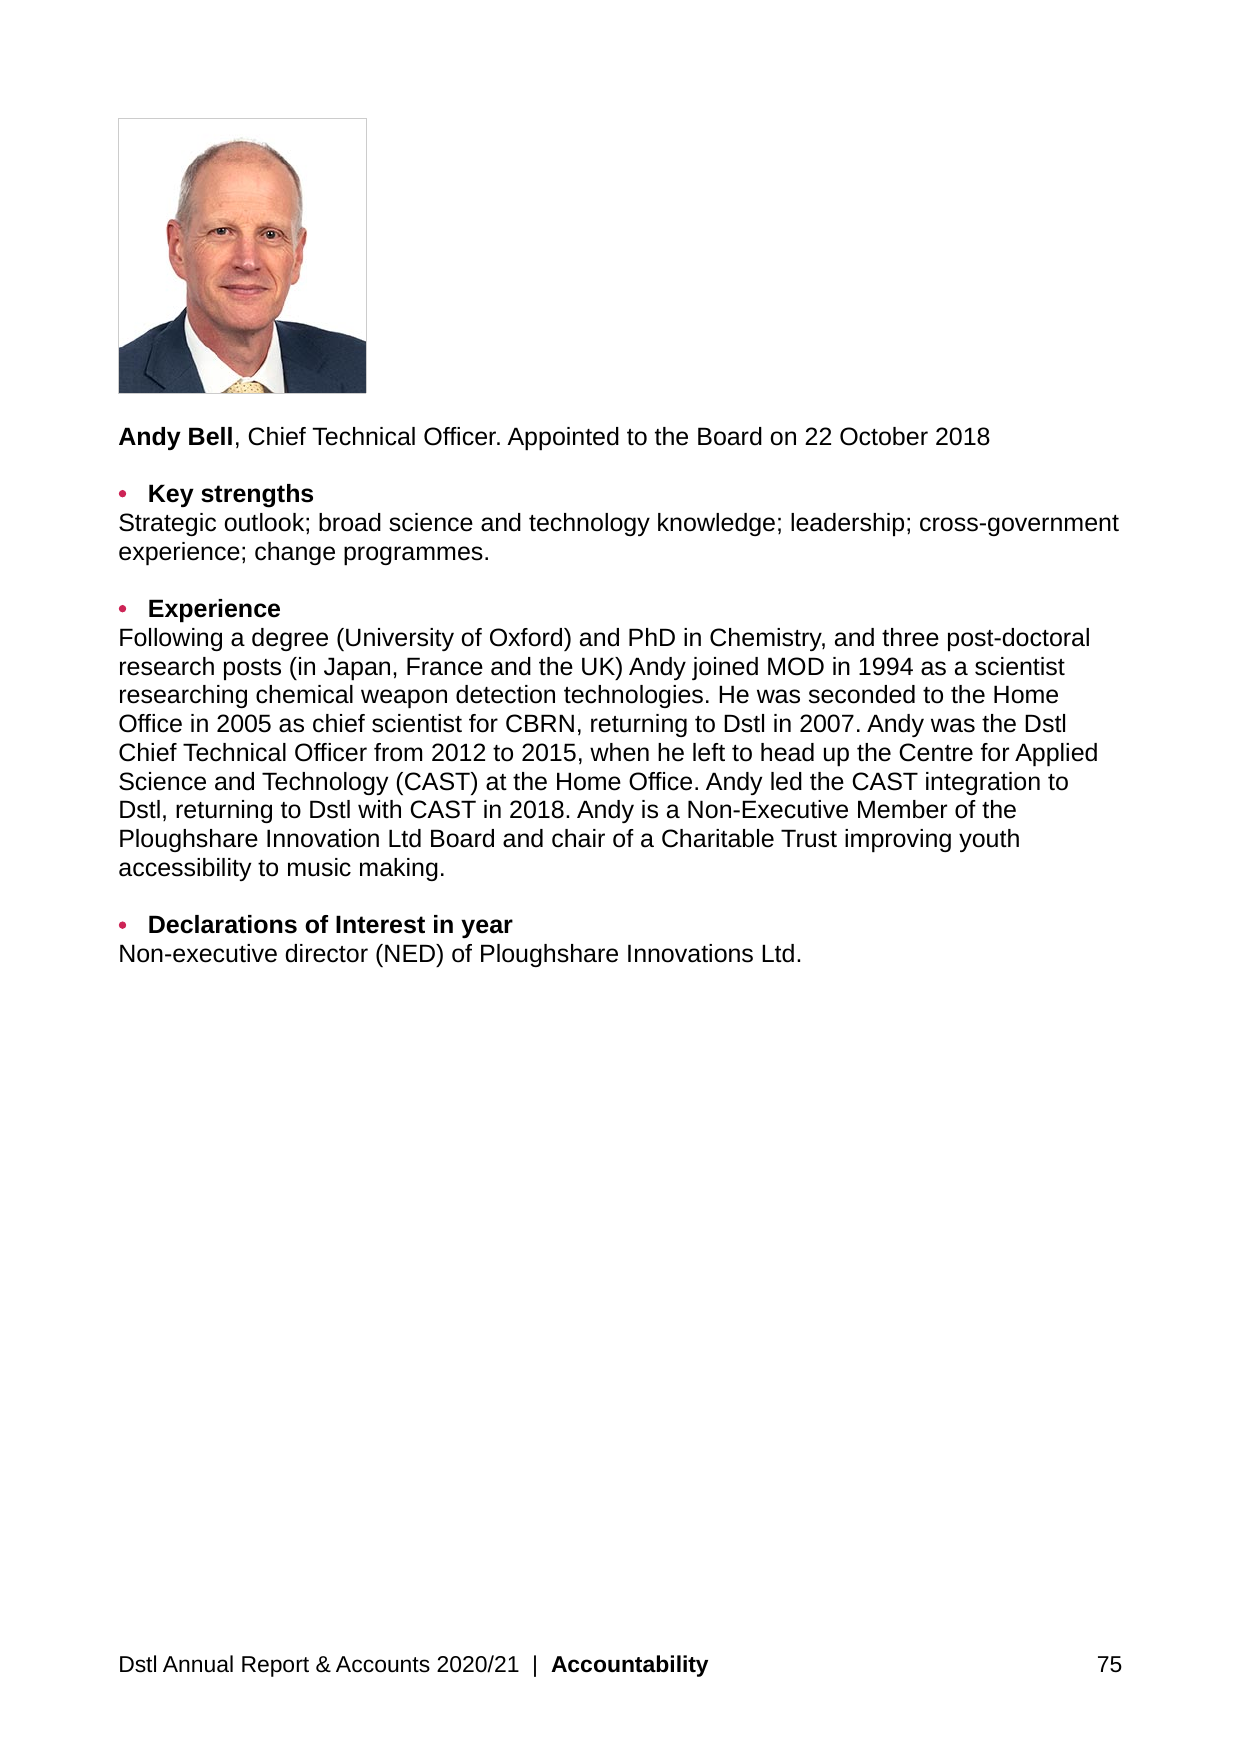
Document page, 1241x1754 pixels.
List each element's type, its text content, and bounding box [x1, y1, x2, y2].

list Key strengths [118, 479, 1122, 508]
list Experience [118, 594, 1122, 623]
text Strategic outlook; broad science and technology knowledge; leadership; cross-government experience; change programmes. [118, 508, 1122, 565]
text Andy Bell, Chief Technical Officer. Appointed to the Board on 22 October 2018 [118, 421, 1122, 450]
text Following a degree (University of Oxford) and PhD in Chemistry, and three post-doctoral research posts (in Japan, France and the UK) Andy joined MOD in 1994 as a scientist researching chemical weapon detection technologies. He was seconded to the Home Office in 2005 as chief scientist for CBRN, returning to Dstl in 2007. Andy was the Dstl Chief Technical Officer from 2012 to 2015, when he left to head up the Centre for Applied Science and Technology (CAST) at the Home Office. Andy led the CAST integration to Dstl, returning to Dstl with CAST in 2018. Andy is a Non-Executive Member of the Ploughshare Innovation Ltd Board and chair of a Charitable Trust improving youth accessibility to music making. [118, 623, 1122, 882]
text Non-executive director (NED) of Ploughshare Innovations Ltd. [118, 939, 1122, 968]
list Declarations of Interest in year [118, 910, 1122, 939]
